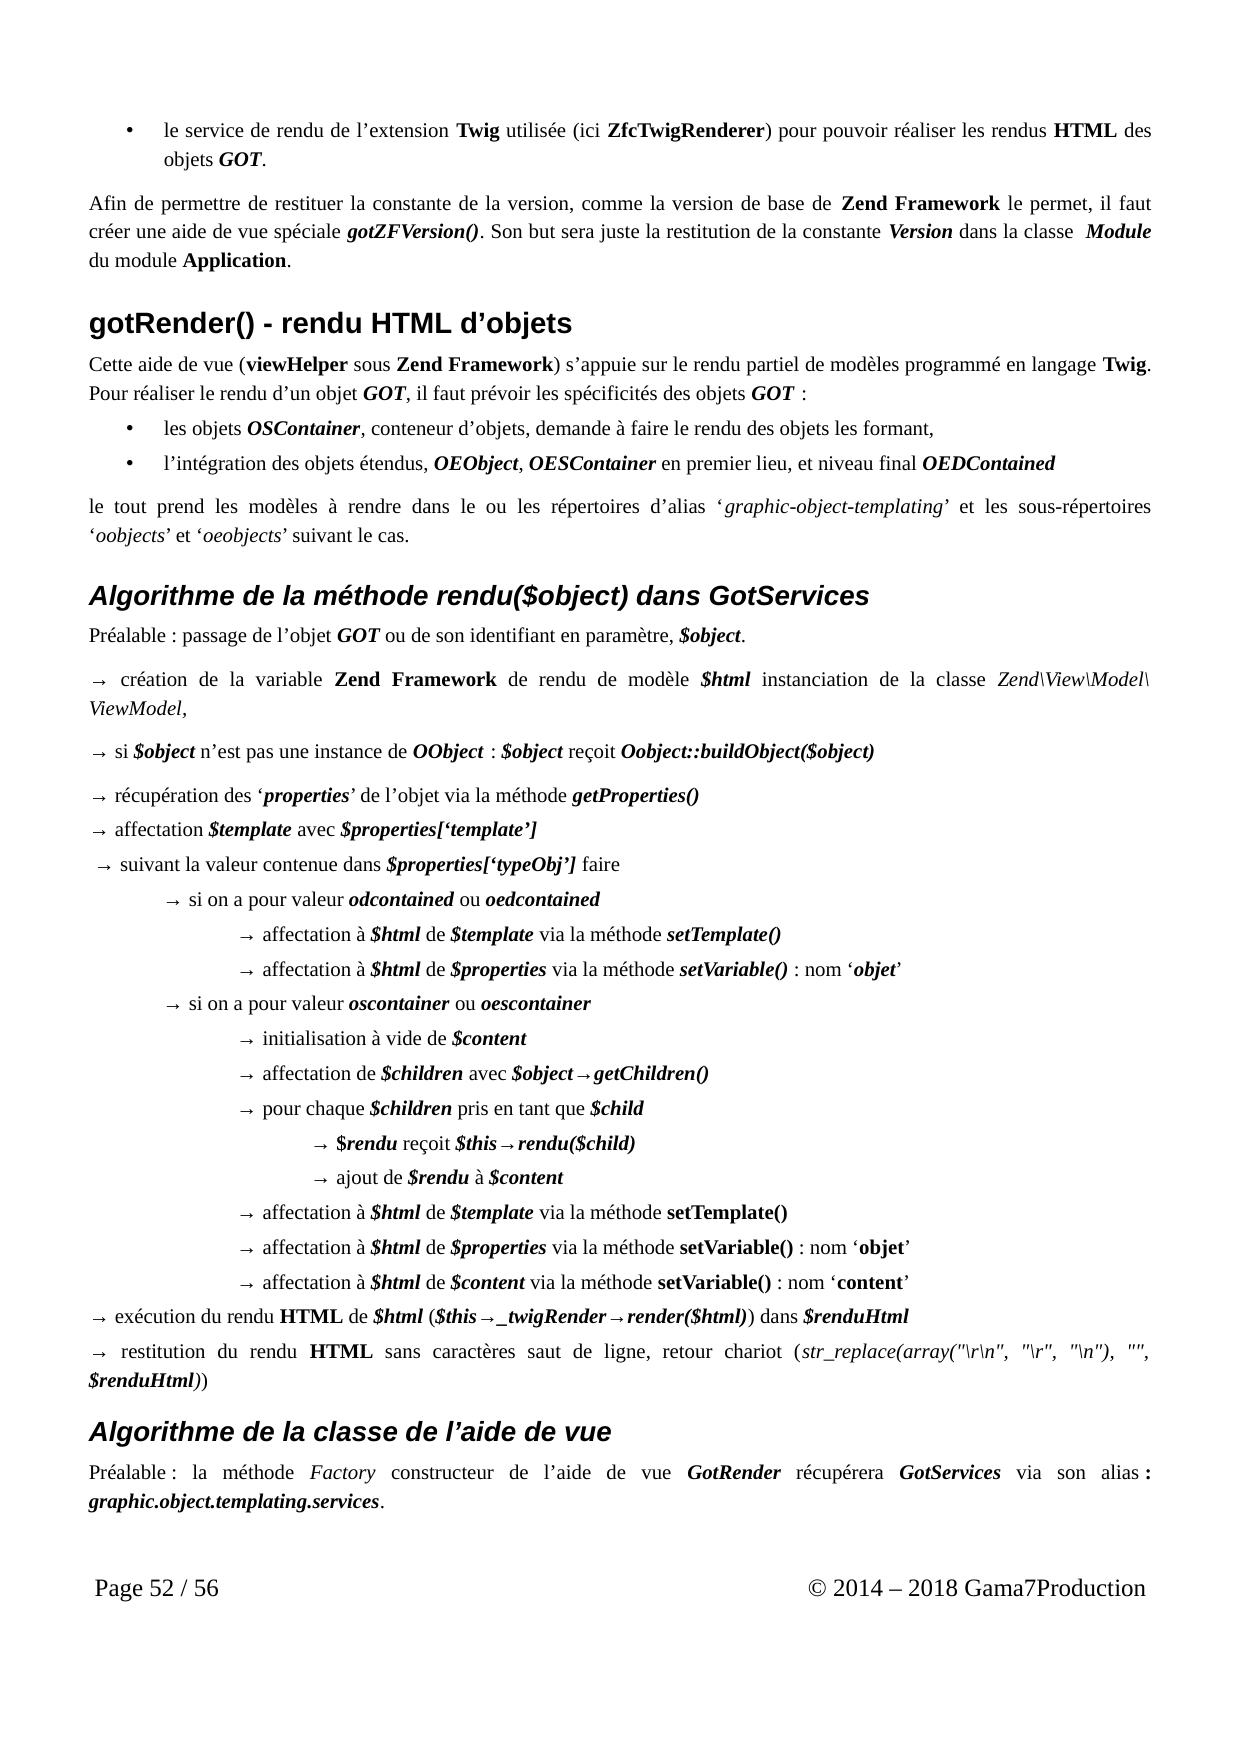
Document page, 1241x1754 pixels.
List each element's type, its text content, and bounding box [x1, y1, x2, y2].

text → affectation de $children avec $object→getChildren() [88, 1061, 1152, 1085]
text → $rendu reçoit $this→rendu($child) [88, 1131, 1152, 1154]
text → si on a pour valeur oscontainer ou oescontainer [88, 991, 1152, 1015]
text → création de la variable Zend Framework de rendu de modèle $html instanciation de la classe Zend\View\Model\ViewModel, [88, 667, 1152, 720]
text → affectation à $html de $template via la méthode setTemplate() [88, 922, 1152, 946]
text → affectation $template avec $properties[‘template’] [88, 817, 1152, 841]
subtitle Algorithme de la méthode rendu($object) dans GotServices [88, 579, 1152, 611]
text Cette aide de vue (viewHelper sous Zend Framework) s’appuie sur le rendu partiel de modèles programmé en langage Twig. Pour réaliser le rendu d’un objet GOT, il faut prévoir les spécificités des objets GOT : [88, 352, 1152, 405]
text → affectation à $html de $properties via la méthode setVariable() : nom ‘objet’ [88, 957, 1152, 981]
list le service de rendu de l’extension Twig utilisée (ici ZfcTwigRenderer) pour pouvoir réaliser les rendus HTML des objets GOT. [126, 118, 1152, 171]
text → affectation à $html de $properties via la méthode setVariable() : nom ‘objet’ [88, 1235, 1152, 1259]
text Afin de permettre de restituer la constante de la version, comme la version de base de Zend Framework le permet, il faut créer une aide de vue spéciale gotZFVersion(). Son but sera juste la restitution de la constante Version dans la classe Module du module Application. [88, 190, 1152, 272]
text → ajout de $rendu à $content [88, 1165, 1152, 1189]
text Préalable : la méthode Factory constructeur de l’aide de vue GotRender récupérera GotServices via son alias : graphic.object.templating.services. [88, 1460, 1152, 1513]
text → restitution du rendu HTML sans caractères saut de ligne, retour chariot (str_replace(array("\r\n", "\r", "\n"), "", $renduHtml)) [88, 1339, 1152, 1392]
text le tout prend les modèles à rendre dans le ou les répertoires d’alias ‘graphic-object-templating’ et les sous-répertoires ‘oobjects’ et ‘oeobjects’ suivant le cas. [88, 494, 1152, 547]
text → si $object n’est pas une instance de OObject : $object reçoit Oobject::buildObject($object) [88, 739, 1152, 763]
text → affectation à $html de $template via la méthode setTemplate() [88, 1200, 1152, 1224]
text → pour chaque $children pris en tant que $child [88, 1096, 1152, 1120]
list les objets OSContainer, conteneur d’objets, demande à faire le rendu des objets les formant, [126, 416, 1152, 440]
text → si on a pour valeur odcontained ou oedcontained [88, 887, 1152, 911]
text → affectation à $html de $content via la méthode setVariable() : nom ‘content’ [88, 1270, 1152, 1294]
text → suivant la valeur contenue dans $properties[‘typeObj’] faire [88, 852, 1152, 876]
text → récupération des ‘properties’ de l’objet via la méthode getProperties() [88, 783, 1152, 807]
text → initialisation à vide de $content [88, 1026, 1152, 1050]
subtitle Algorithme de la classe de l’aide de vue [88, 1415, 1152, 1447]
text Préalable : passage de l’objet GOT ou de son identifiant en paramètre, $object. [88, 623, 1152, 647]
text → exécution du rendu HTML de $html ($this→_twigRender→render($html)) dans $renduHtml [88, 1304, 1152, 1328]
subtitle gotRender() - rendu HTML d’objets [88, 306, 1152, 340]
list l’intégration des objets étendus, OEObject, OESContainer en premier lieu, et niveau final OEDContained [126, 451, 1152, 475]
